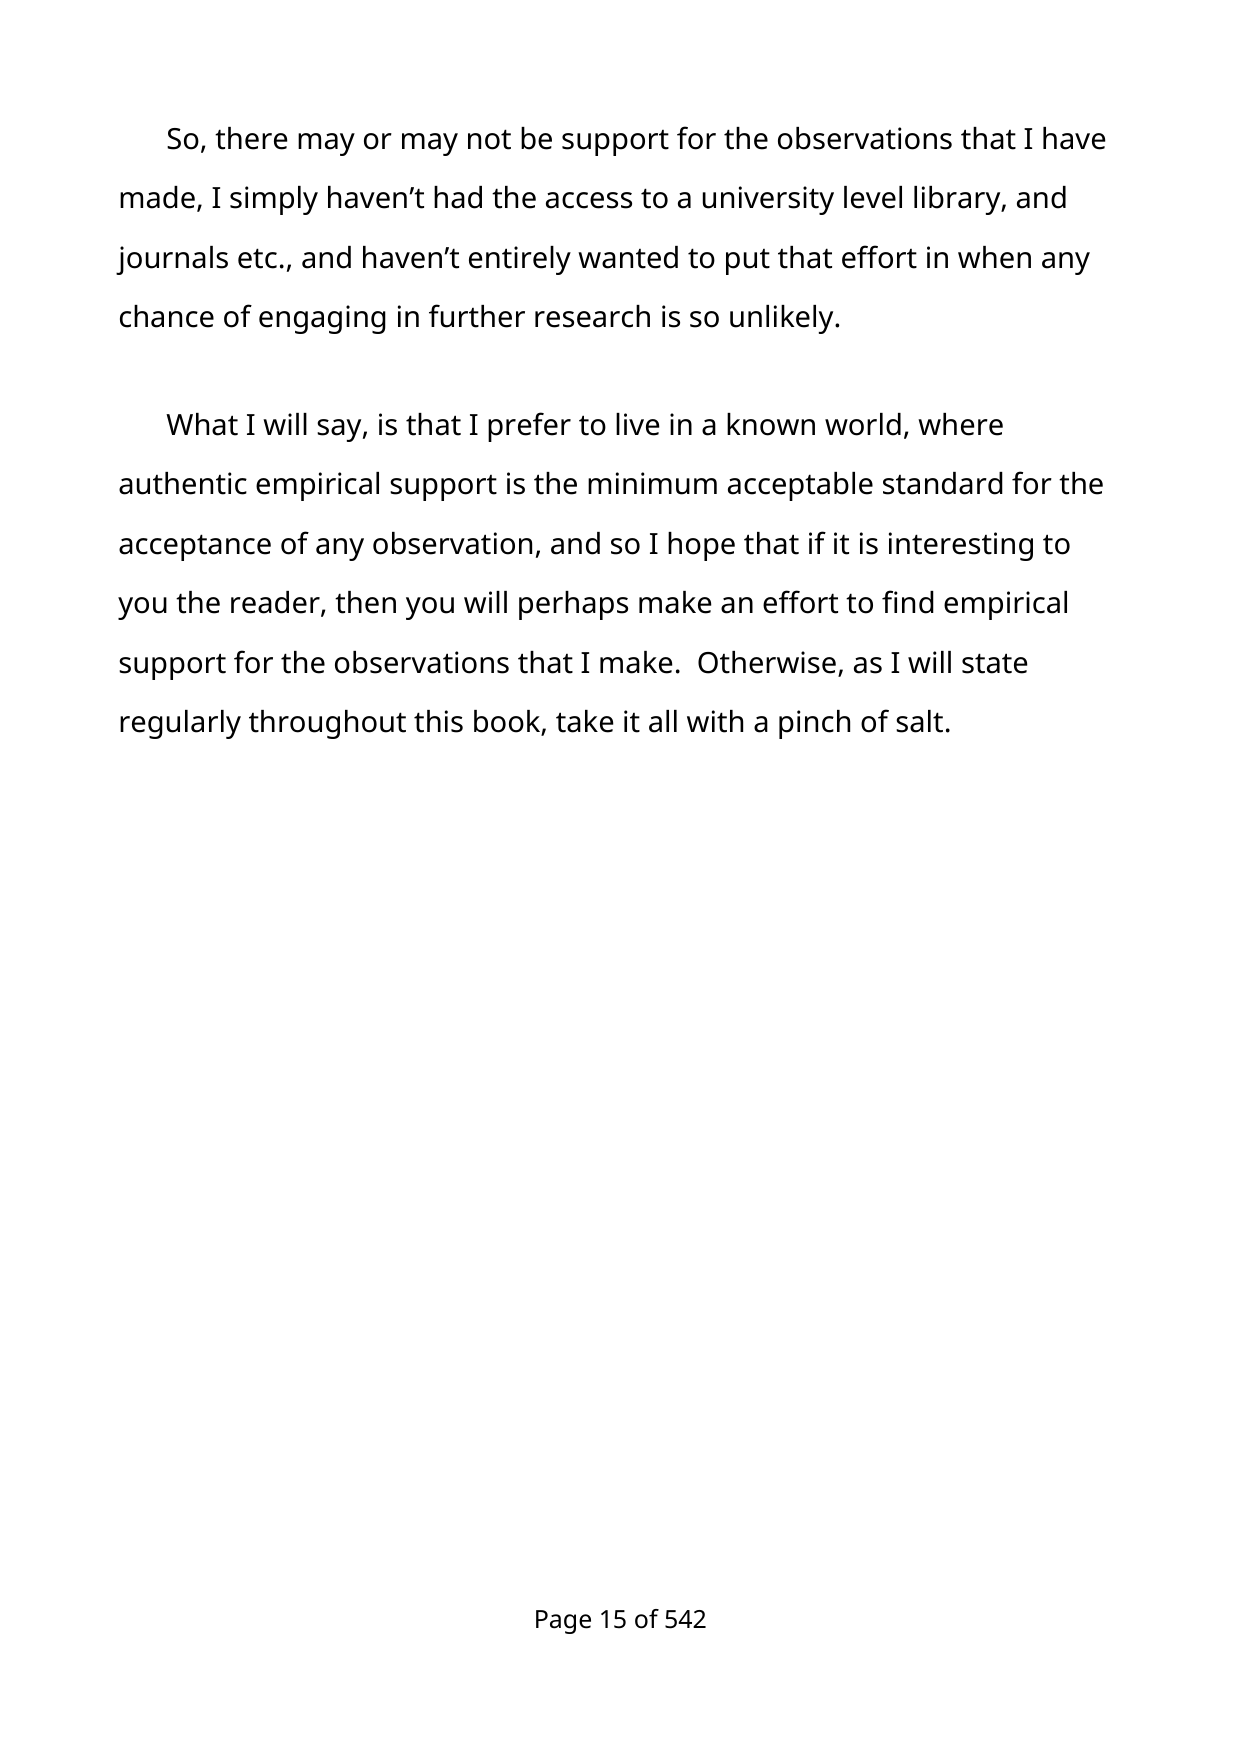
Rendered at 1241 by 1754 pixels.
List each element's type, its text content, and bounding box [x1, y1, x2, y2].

text What I will say, is that I prefer to live in a known world, where authentic empirical support is the minimum acceptable standard for the acceptance of any observation, and so I hope that if it is interesting to you the reader, then you will perhaps make an effort to find empirical support for the observations that I make. Otherwise, as I will state regularly throughout this book, take it all with a pinch of salt. [118, 404, 1122, 741]
text So, there may or may not be support for the observations that I have made, I simply haven’t had the access to a university level library, and journals etc., and haven’t entirely wanted to put that effort in when any chance of engaging in further research is so unlikely. [118, 118, 1122, 336]
